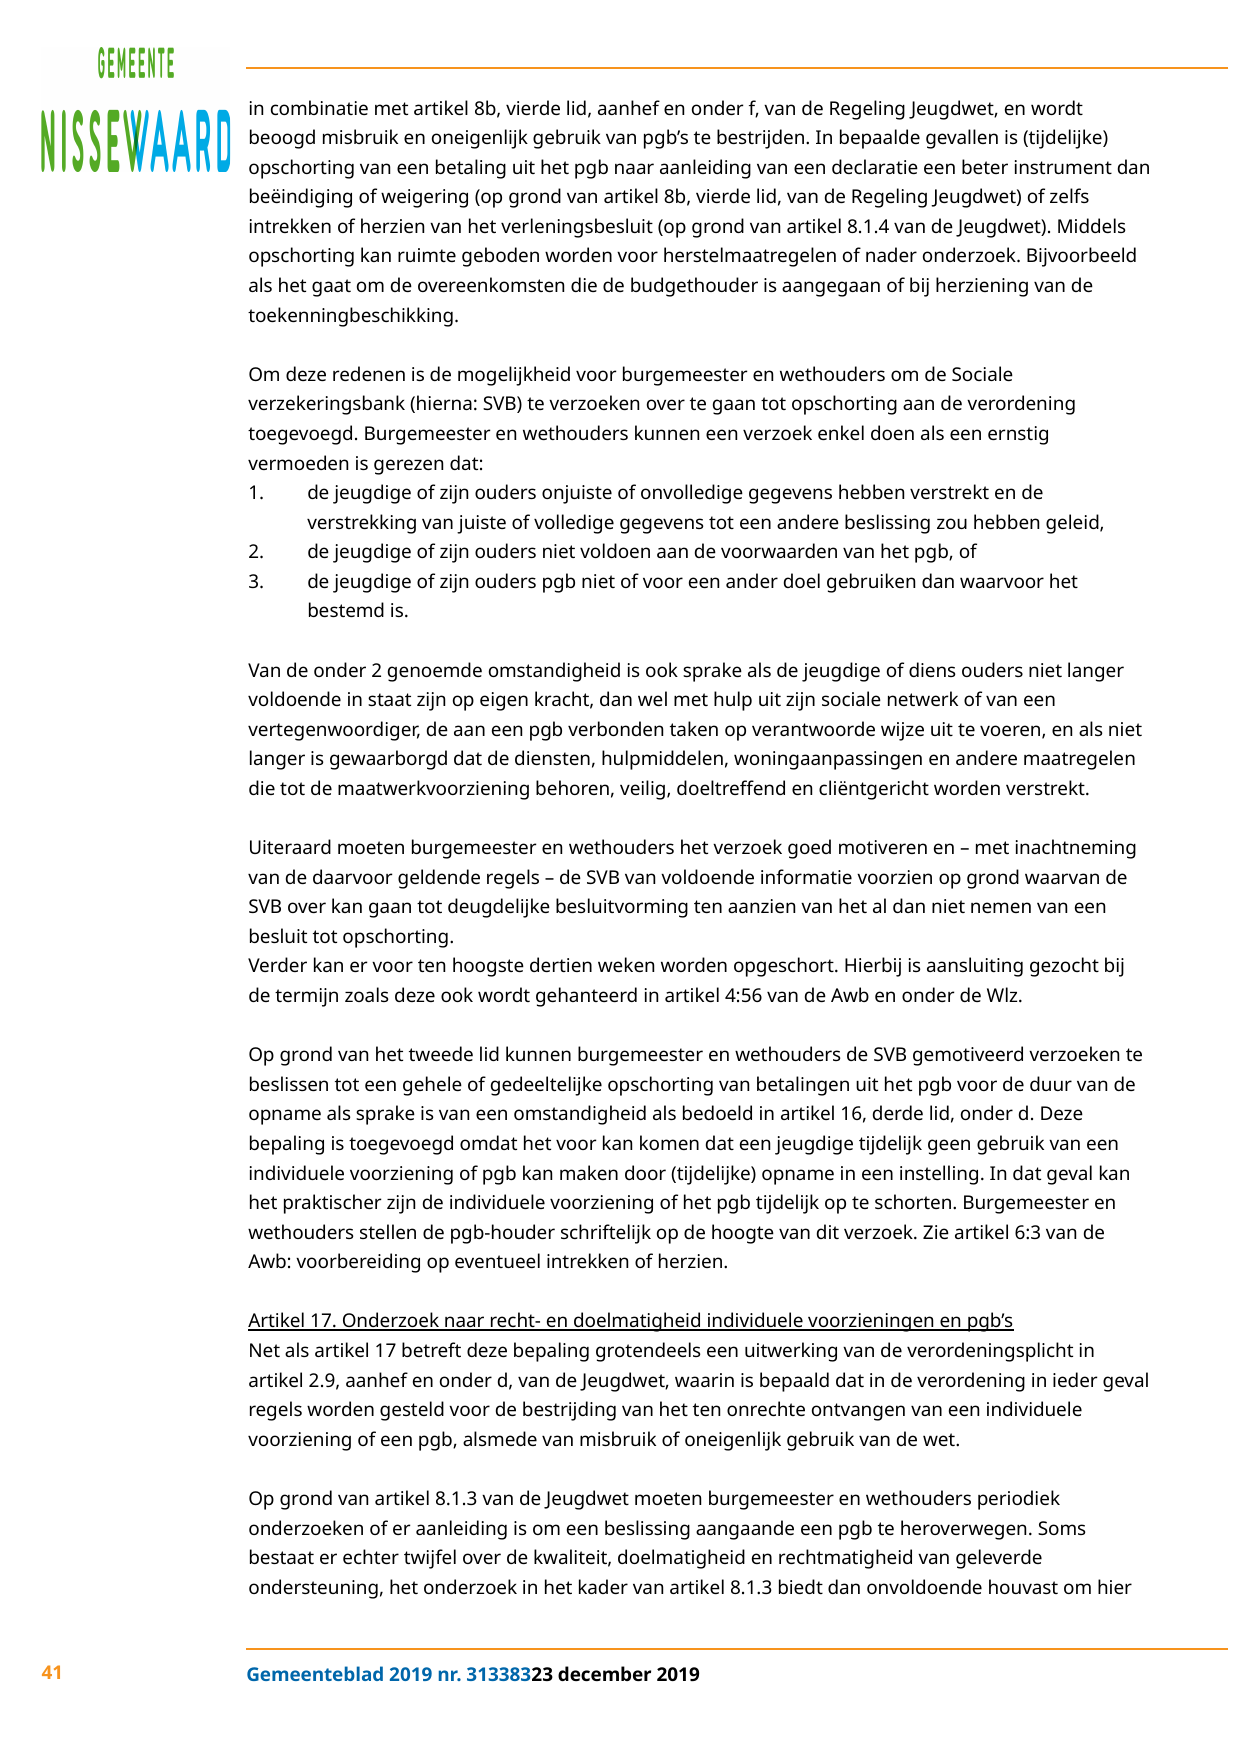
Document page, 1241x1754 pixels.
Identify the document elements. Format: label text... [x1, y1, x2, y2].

text Van de onder 2 genoemde omstandigheid is ook sprake als de jeugdige of diens ouders niet langer voldoende in staat zijn op eigen kracht, dan wel met hulp uit zijn sociale netwerk of van een vertegenwoordiger, de aan een pgb verbonden taken op verantwoorde wijze uit te voeren, en als niet langer is gewaarborgd dat de diensten, hulpmiddelen, woningaanpassingen en andere maatregelen die tot de maatwerkvoorziening behoren, veilig, doeltreffend en cliëntgericht worden verstrekt. [248, 657, 1152, 801]
text Om deze redenen is de mogelijkheid voor burgemeester en wethouders om de Sociale verzekeringsbank (hierna: SVB) te verzoeken over te gaan tot opschorting aan de verordening toegevoegd. Burgemeester en wethouders kunnen een verzoek enkel doen als een ernstig vermoeden is gerezen dat: [248, 361, 1152, 476]
text Artikel 17. Onderzoek naar recht- en doelmatigheid individuele voorzieningen en pgb’s [248, 1308, 1152, 1333]
text Op grond van het tweede lid kunnen burgemeester en wethouders de SVB gemotiveerd verzoeken te beslissen tot een gehele of gedeeltelijke opschorting van betalingen uit het pgb voor de duur van de opname als sprake is van een omstandigheid als bedoeld in artikel 16, derde lid, onder d. Deze bepaling is toegevoegd omdat het voor kan komen dat een jeugdige tijdelijk geen gebruik van een individuele voorziening of pgb kan maken door (tijdelijke) opname in een instelling. In dat geval kan het praktischer zijn de individuele voorziening of het pgb tijdelijk op te schorten. Burgemeester en wethouders stellen de pgb-houder schriftelijk op de hoogte van dit verzoek. Zie artikel 6:3 van de Awb: voorbereiding op eventueel intrekken of herzien. [248, 1041, 1152, 1274]
text Net als artikel 17 betreft deze bepaling grotendeels een uitwerking van de verordeningsplicht in artikel 2.9, aanhef en onder d, van de Jeugdwet, waarin is bepaald dat in de verordening in ieder geval regels worden gesteld voor de bestrijding van het ten onrechte ontvangen van een individuele voorziening of een pgb, alsmede van misbruik of oneigenlijk gebruik van de wet. [248, 1337, 1152, 1452]
text Uiteraard moeten burgemeester en wethouders het verzoek goed motiveren en – met inachtneming van de daarvoor geldende regels – de SVB van voldoende informatie voorzien op grond waarvan de SVB over kan gaan tot deugdelijke besluitvorming ten aanzien van het al dan niet nemen van een besluit tot opschorting. [248, 834, 1152, 949]
text in combinatie met artikel 8b, vierde lid, aanhef en onder f, van de Regeling Jeugdwet, en wordt beoogd misbruik en oneigenlijk gebruik van pgb’s te bestrijden. In bepaalde gevallen is (tijdelijke) opschorting van een betaling uit het pgb naar aanleiding van een declaratie een beter instrument dan beëindiging of weigering (op grond van artikel 8b, vierde lid, van de Regeling Jeugdwet) of zelfs intrekken of herzien van het verleningsbesluit (op grond van artikel 8.1.4 van de Jeugdwet). Middels opschorting kan ruimte geboden worden voor herstelmaatregelen of nader onderzoek. Bijvoorbeeld als het gaat om de overeenkomsten die de budgethouder is aangegaan of bij herziening van de toekenningbeschikking. [248, 95, 1152, 328]
picture [41, 47, 231, 172]
text Verder kan er voor ten hoogste dertien weken worden opgeschort. Hierbij is aansluiting gezocht bij de termijn zoals deze ook wordt gehanteerd in artikel 4:56 van de Awb en onder de Wlz. [248, 953, 1152, 1008]
text Op grond van artikel 8.1.3 van de Jeugdwet moeten burgemeester en wethouders periodiek onderzoeken of er aanleiding is om een beslissing aangaande een pgb te heroverwegen. Soms bestaat er echter twijfel over de kwaliteit, doelmatigheid en rechtmatigheid van geleverde ondersteuning, het onderzoek in het kader van artikel 8.1.3 biedt dan onvoldoende houvast om hier [248, 1485, 1152, 1600]
picture [176, 157, 187, 172]
picture [154, 157, 165, 172]
picture [222, 122, 227, 160]
picture [201, 122, 206, 138]
list de jeugdige of zijn ouders niet voldoen aan de voorwaarden van het pgb, of [248, 538, 1152, 564]
list de jeugdige of zijn ouders onjuiste of onvolledige gegevens hebben verstrekt en de verstrekking van juiste of volledige gegevens tot een andere beslissing zou hebben geleid, [248, 479, 1152, 535]
picture [200, 151, 206, 172]
list de jeugdige of zijn ouders pgb niet of voor een ander doel gebruiken dan waarvoor het bestemd is. [248, 568, 1152, 623]
